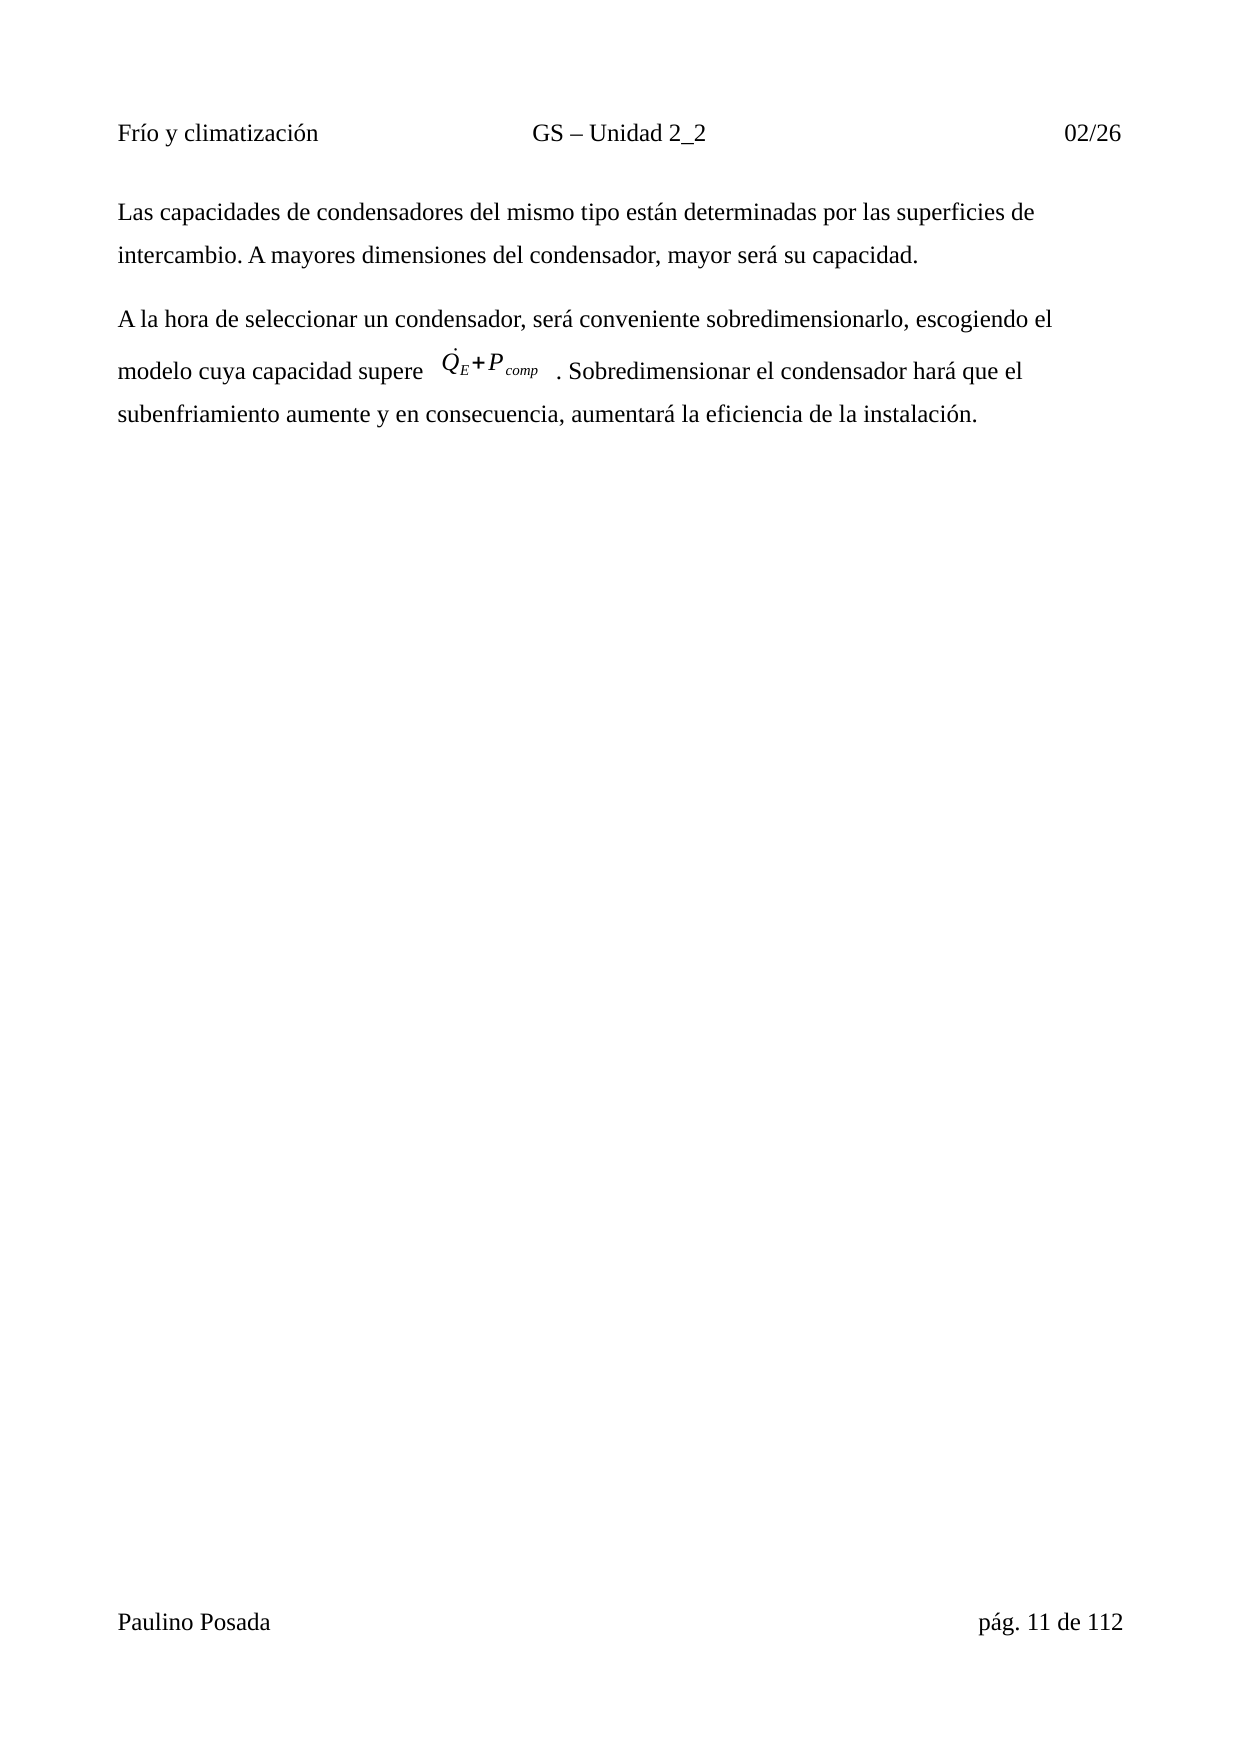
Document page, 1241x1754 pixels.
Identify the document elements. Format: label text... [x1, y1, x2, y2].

text A la hora de seleccionar un condensador, será conveniente sobredimensionarlo, escogiendo el modelo cuya capacidad supere. Sobredimensionar el condensador hará que el subenfriamiento aumente y en consecuencia, aumentará la eficiencia de la instalación. [117, 304, 1123, 428]
text Las capacidades de condensadores del mismo tipo están determinadas por las superficies de intercambio. A mayores dimensiones del condensador, mayor será su capacidad. [117, 197, 1123, 269]
